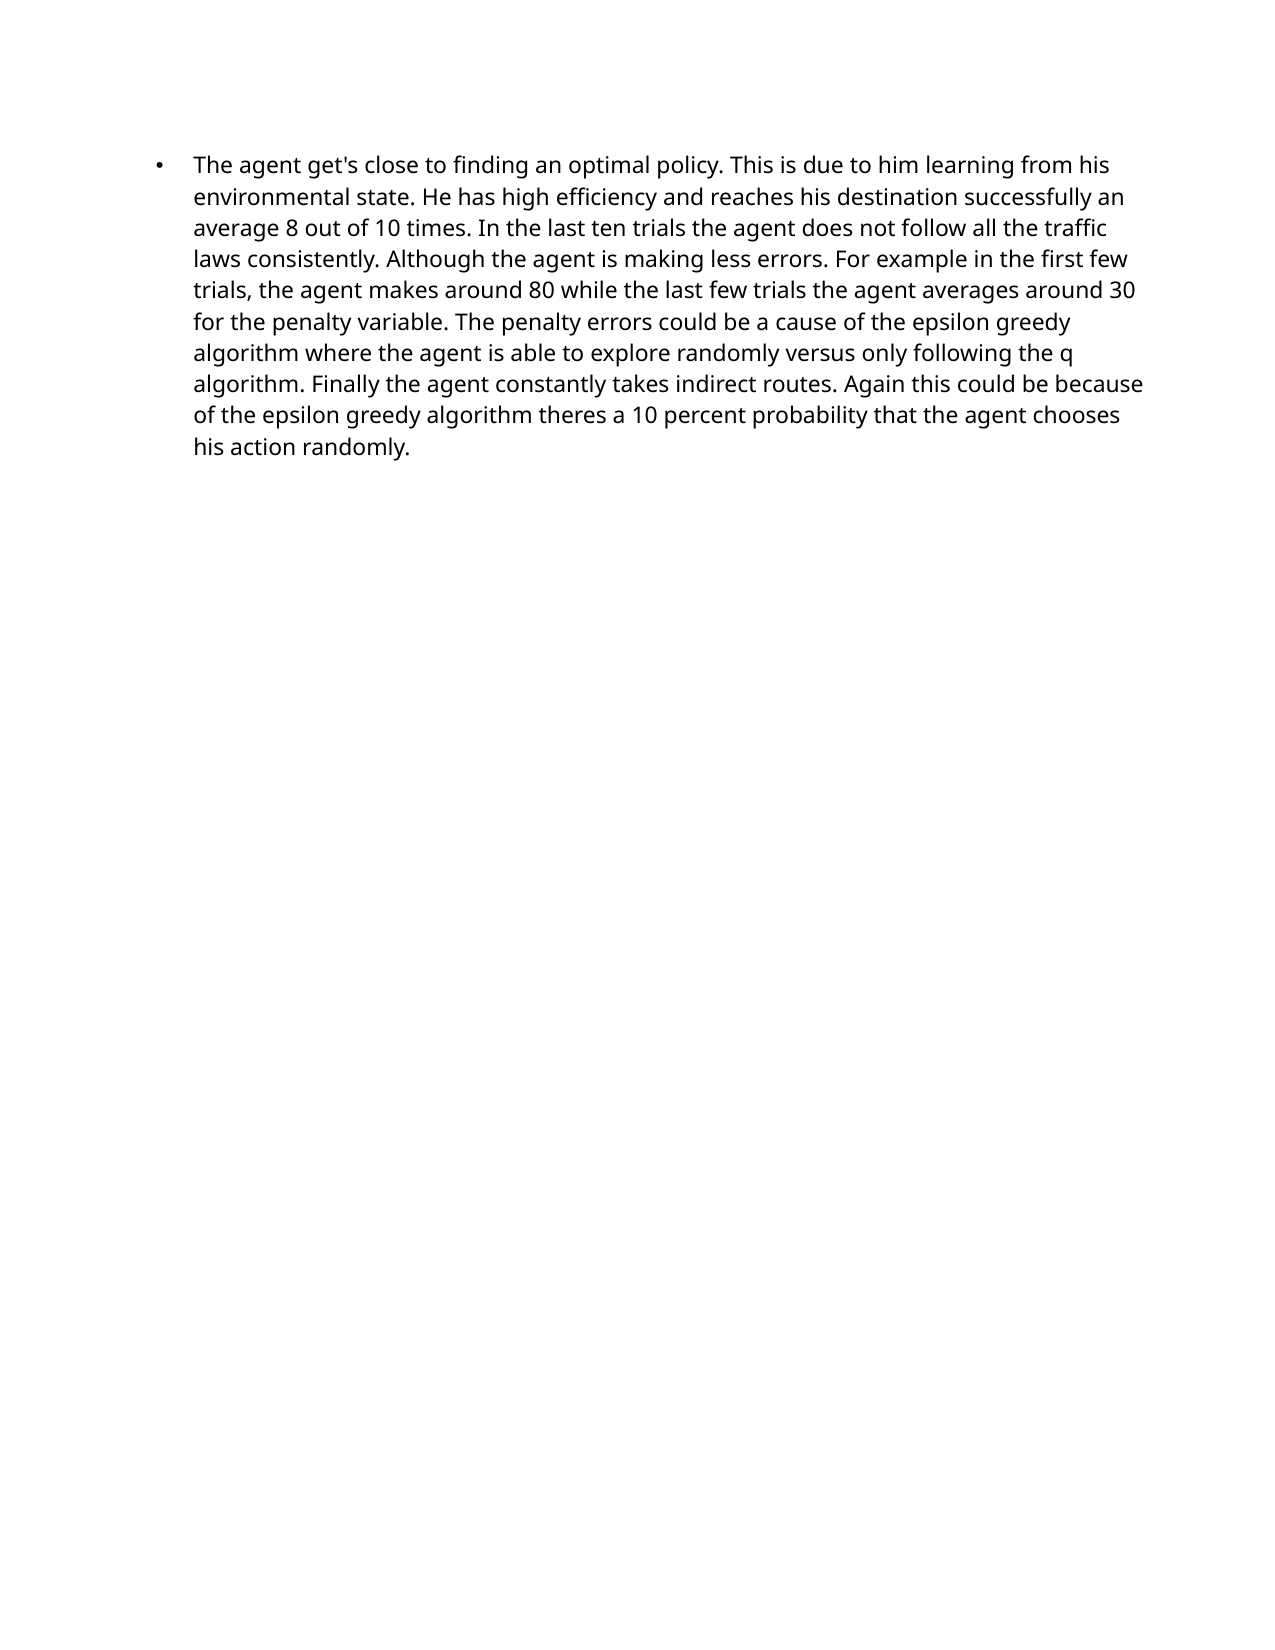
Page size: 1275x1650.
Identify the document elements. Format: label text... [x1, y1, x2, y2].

list The agent get's close to finding an optimal policy. This is due to him learning from his environmental state. He has high efficiency and reaches his destination successfully an average 8 out of 10 times. In the last ten trials the agent does not follow all the traffic laws consistently. Although the agent is making less errors. For example in the first few trials, the agent makes around 80 while the last few trials the agent averages around 30 for the penalty variable. The penalty errors could be a cause of the epsilon greedy algorithm where the agent is able to explore randomly versus only following the q algorithm. Finally the agent constantly takes indirect routes. Again this could be because of the epsilon greedy algorithm theres a 10 percent probability that the agent chooses his action randomly. [156, 149, 1157, 462]
